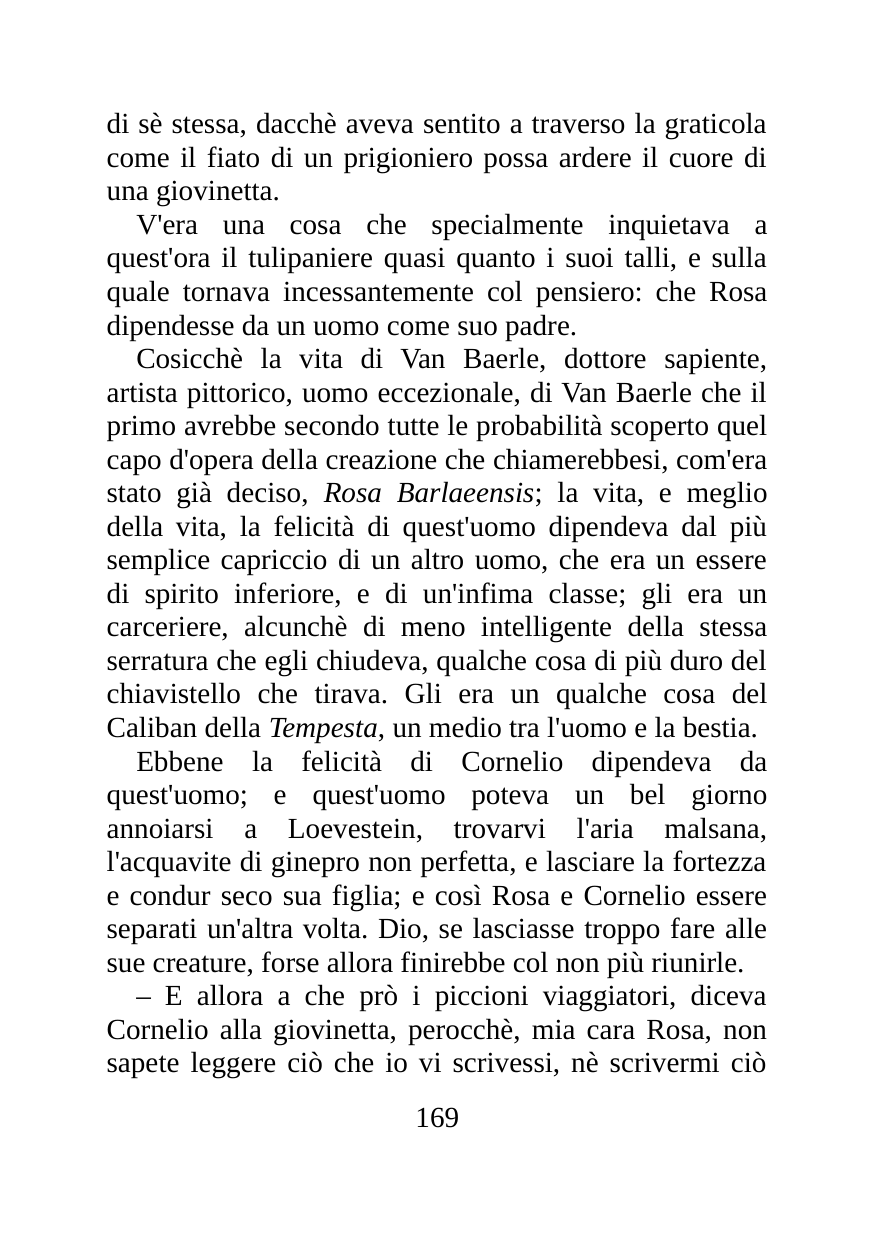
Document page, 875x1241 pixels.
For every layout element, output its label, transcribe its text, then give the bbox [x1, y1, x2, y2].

text Ebbene la felicità di Cornelio dipendeva da quest'uomo; e quest'uomo poteva un bel giorno annoiarsi a Loevestein, trovarvi l'aria malsana, l'acquavite di ginepro non perfetta, e lasciare la fortezza e condur seco sua figlia; e così Rosa e Cornelio essere separati un'altra volta. Dio, se lasciasse troppo fare alle sue creature, forse allora finirebbe col non più riunirle. [106, 744, 768, 978]
text di sè stessa, dacchè aveva sentito a traverso la graticola come il fiato di un prigioniero possa ardere il cuore di una giovinetta. [106, 106, 768, 207]
text V'era una cosa che specialmente inquietava a quest'ora il tulipaniere quasi quanto i suoi talli, e sulla quale tornava incessantemente col pensiero: che Rosa dipendesse da un uomo come suo padre. [106, 207, 768, 341]
text ‒ E allora a che prò i piccioni viaggiatori, diceva Cornelio alla giovinetta, perocchè, mia cara Rosa, non sapete leggere ciò che io vi scrivessi, nè scrivermi ciò [106, 978, 768, 1079]
text Cosicchè la vita di Van Baerle, dottore sapiente, artista pittorico, uomo eccezionale, di Van Baerle che il primo avrebbe secondo tutte le probabilità scoperto quel capo d'opera della creazione che chiamerebbesi, com'era stato già deciso, Rosa Barlaeensis; la vita, e meglio della vita, la felicità di quest'uomo dipendeva dal più semplice capriccio di un altro uomo, che era un essere di spirito inferiore, e di un'infima classe; gli era un carceriere, alcunchè di meno intelligente della stessa serratura che egli chiudeva, qualche cosa di più duro del chiavistello che tirava. Gli era un qualche cosa del Caliban della Tempesta, un medio tra l'uomo e la bestia. [106, 341, 768, 744]
